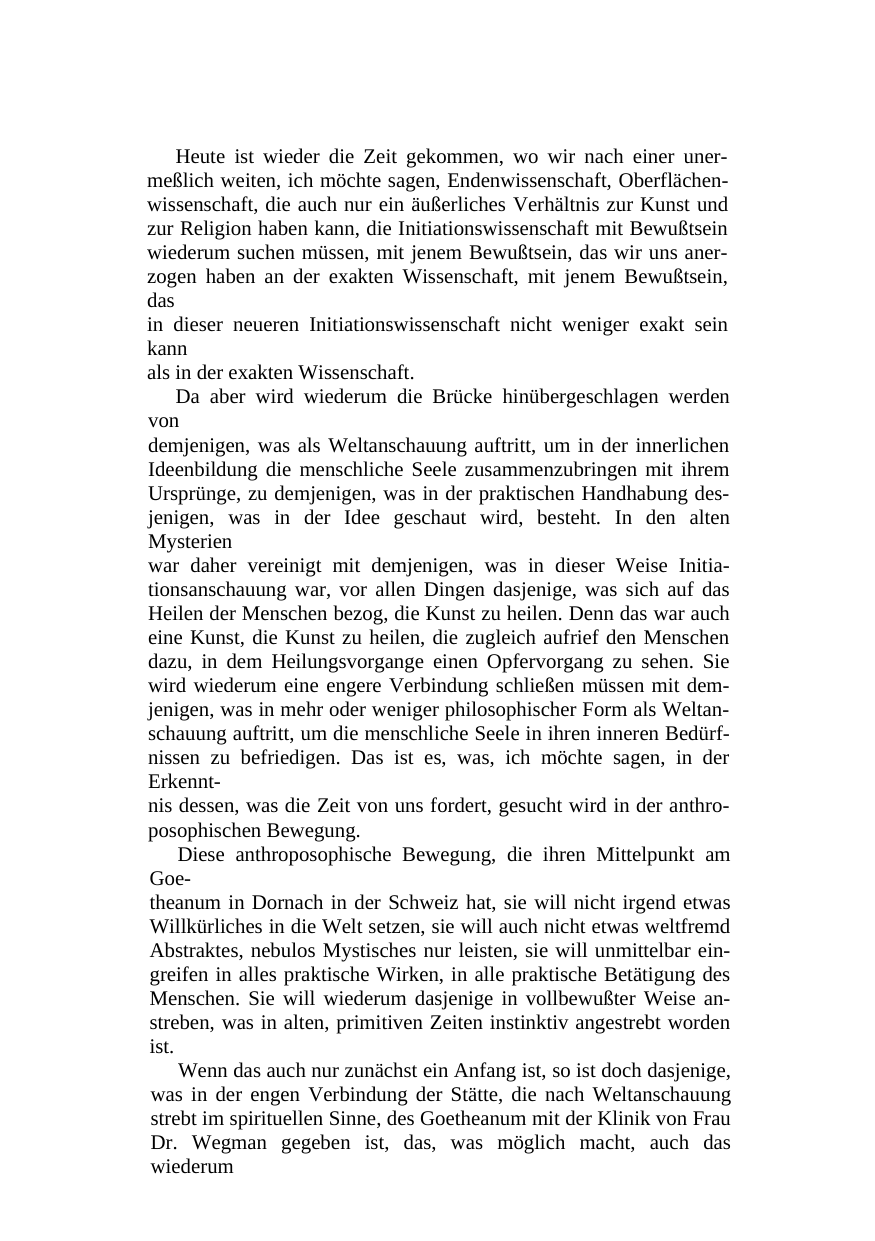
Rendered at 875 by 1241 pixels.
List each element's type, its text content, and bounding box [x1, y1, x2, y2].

text Wenn das auch nur zunächst ein Anfang ist, so ist doch dasjenige, was in der engen Verbindung der Stätte, die nach Weltanschauung strebt im spirituellen Sinne, des Goetheanum mit der Klinik von Frau Dr. Wegman gegeben ist, das, was möglich macht, auch das wiederum [150, 1058, 732, 1178]
text Heute ist wieder die Zeit gekommen, wo wir nach einer uner- meßlich weiten, ich möchte sagen, Endenwissenschaft, Oberflächen- wissenschaft, die auch nur ein äußerliches Verhältnis zur Kunst und zur Religion haben kann, die Initiationswissenschaft mit Bewußtsein wiederum suchen müssen, mit jenem Bewußtsein, das wir uns aner- zogen haben an der exakten Wissenschaft, mit jenem Bewußtsein, das in dieser neueren Initiationswissenschaft nicht weniger exakt sein kann als in der exakten Wissenschaft. [147, 144, 729, 384]
text Da aber wird wiederum die Brücke hinübergeschlagen werden von demjenigen, was als Weltanschauung auftritt, um in der innerlichen Ideenbildung die menschliche Seele zusammenzubringen mit ihrem Ursprünge, zu demjenigen, was in der praktischen Handhabung des- jenigen, was in der Idee geschaut wird, besteht. In den alten Mysterien war daher vereinigt mit demjenigen, was in dieser Weise Initia- tionsanschauung war, vor allen Dingen dasjenige, was sich auf das Heilen der Menschen bezog, die Kunst zu heilen. Denn das war auch eine Kunst, die Kunst zu heilen, die zugleich aufrief den Menschen dazu, in dem Heilungsvorgange einen Opfervorgang zu sehen. Sie wird wiederum eine engere Verbindung schließen müssen mit dem- jenigen, was in mehr oder weniger philosophischer Form als Weltan- schauung auftritt, um die menschliche Seele in ihren inneren Bedürf- nissen zu befriedigen. Das ist es, was, ich möchte sagen, in der Erkennt- nis dessen, was die Zeit von uns fordert, gesucht wird in der anthro- posophischen Bewegung. [148, 384, 730, 842]
text Diese anthroposophische Bewegung, die ihren Mittelpunkt am Goe- theanum in Dornach in der Schweiz hat, sie will nicht irgend etwas Willkürliches in die Welt setzen, sie will auch nicht etwas weltfremd Abstraktes, nebulos Mystisches nur leisten, sie will unmittelbar ein- greifen in alles praktische Wirken, in alle praktische Betätigung des Menschen. Sie will wiederum dasjenige in vollbewußter Weise an- streben, was in alten, primitiven Zeiten instinktiv angestrebt worden ist. [149, 842, 731, 1058]
